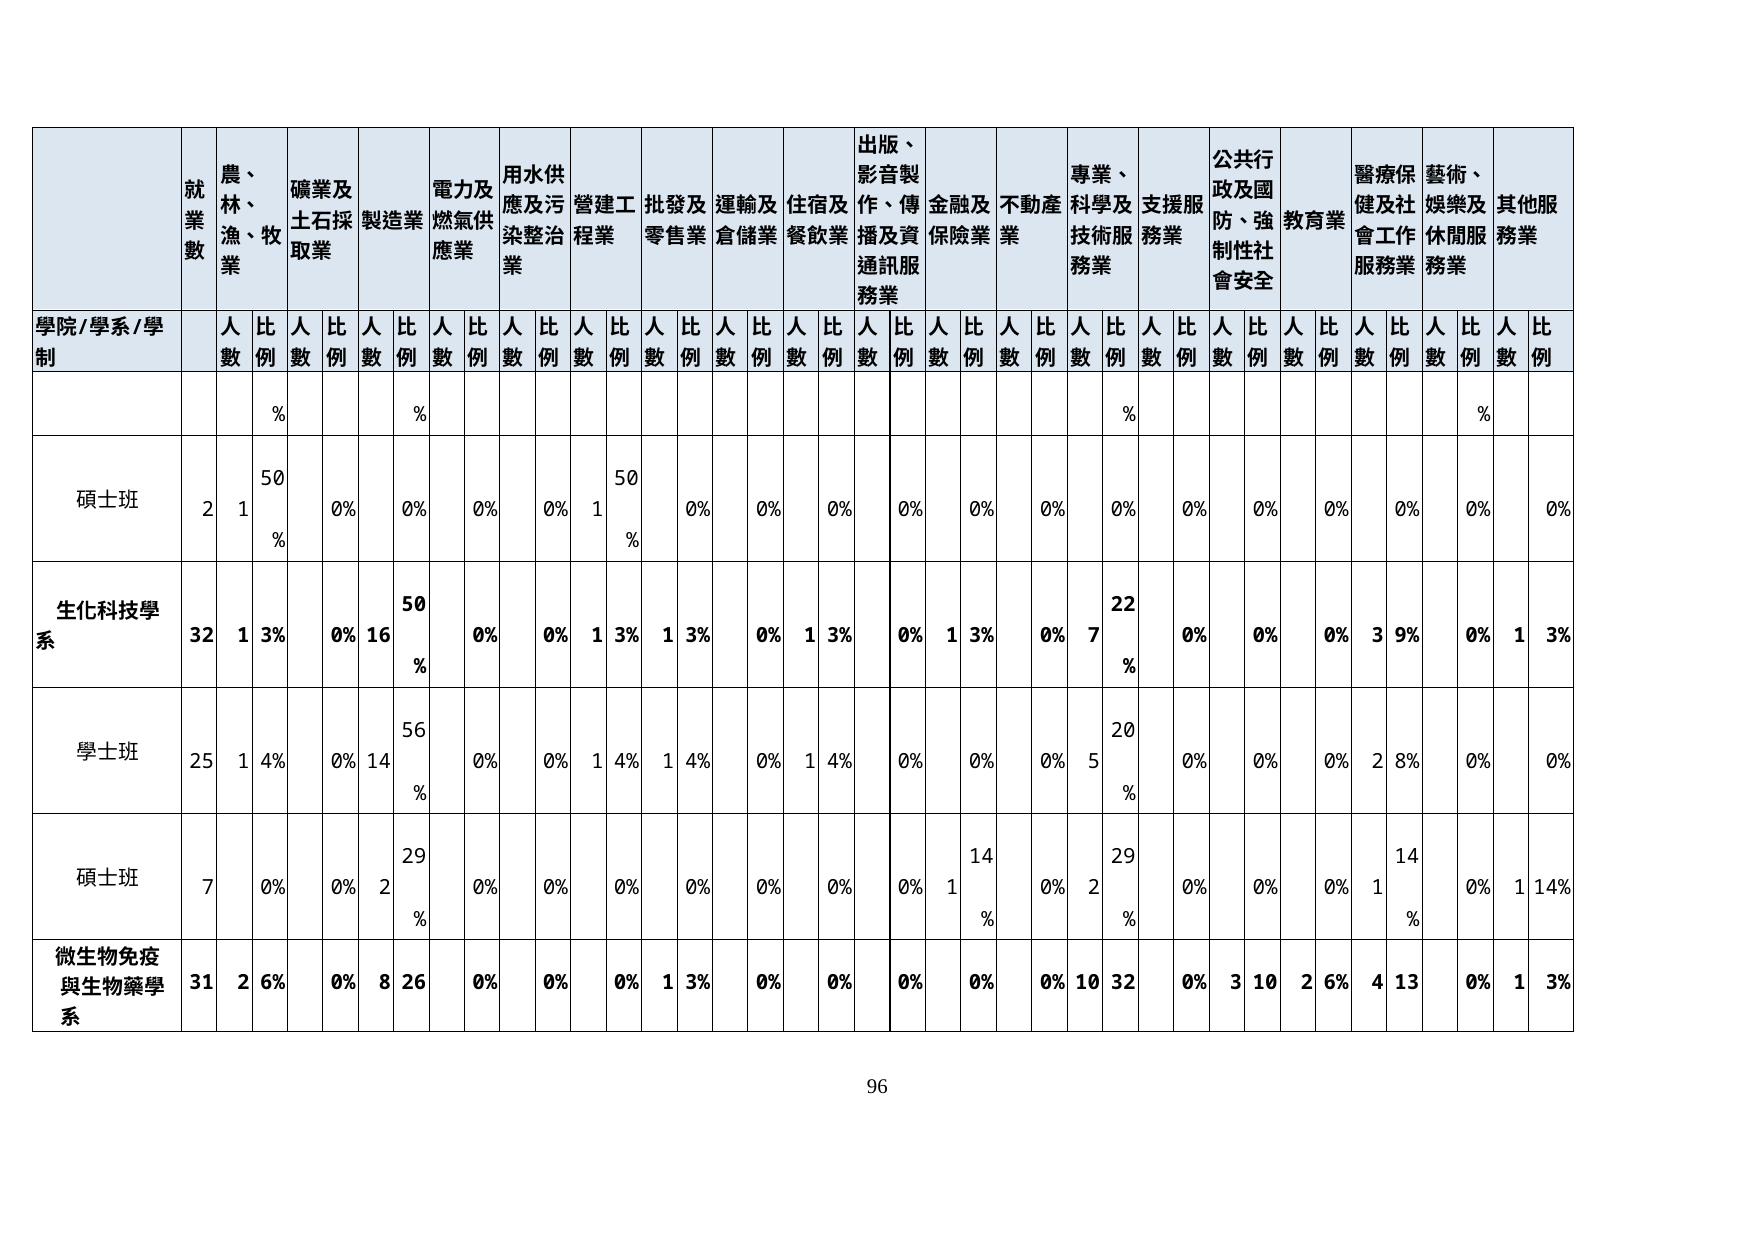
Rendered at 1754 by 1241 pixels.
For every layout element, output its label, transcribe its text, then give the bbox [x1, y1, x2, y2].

table_cell 0% [891, 688, 925, 813]
table_cell [1068, 372, 1102, 435]
table_cell [1210, 688, 1244, 813]
table_header 出版、影音製作、傳播及資通訊服務業 [855, 128, 925, 309]
table_cell 1 [642, 688, 677, 813]
table_cell [997, 562, 1031, 687]
table_cell [182, 311, 216, 371]
table_cell [1423, 562, 1457, 687]
table_cell 1 [571, 688, 606, 813]
table_header 電力及燃氣供應業 [430, 128, 499, 309]
table_cell [819, 372, 854, 435]
table_cell 0% [1032, 436, 1067, 561]
table_cell [1352, 436, 1386, 561]
table_cell [288, 688, 322, 813]
table_cell 人數 [855, 311, 889, 371]
table_cell 比例 [1316, 311, 1351, 371]
table_cell 3% [1529, 940, 1573, 1031]
table_cell 0% [323, 562, 358, 687]
table_cell 3% [607, 562, 641, 687]
table_cell 14% [1387, 814, 1422, 939]
table_cell [1139, 940, 1173, 1031]
table_cell [500, 940, 535, 1031]
table_cell 14% [1529, 814, 1573, 939]
table_header 營建工程業 [571, 128, 641, 309]
table_cell 0% [1316, 436, 1351, 561]
table_cell 0% [1316, 814, 1351, 939]
table_cell 生化科技學系 [33, 562, 181, 687]
table_cell [1139, 436, 1173, 561]
table_cell 0% [607, 940, 641, 1031]
table_cell 1 [1494, 940, 1528, 1031]
table_cell [288, 940, 322, 1031]
table_cell 0% [748, 688, 783, 813]
table_cell % [394, 372, 429, 435]
table_cell [1529, 372, 1573, 435]
table_cell 人數 [1281, 311, 1315, 371]
table_header 支援服務業 [1139, 128, 1209, 309]
table_cell 14% [961, 814, 996, 939]
table_cell 14 [359, 688, 393, 813]
table_cell [430, 436, 464, 561]
table_cell 5 [1068, 688, 1102, 813]
table_cell 0% [891, 562, 925, 687]
table_cell [784, 940, 818, 1031]
table_cell [891, 372, 925, 435]
table_cell [642, 814, 677, 939]
table_cell 1 [217, 562, 252, 687]
table_cell 9% [1387, 562, 1422, 687]
table_cell 1 [926, 814, 960, 939]
table_header 就業數 [182, 128, 216, 309]
table_header 運輸及倉儲業 [713, 128, 783, 309]
table_cell 1 [571, 436, 606, 561]
table_cell [1423, 372, 1457, 435]
table_cell 3% [1529, 562, 1573, 687]
table_cell [430, 372, 464, 435]
table_cell 0% [961, 688, 996, 813]
table_cell 人數 [217, 311, 252, 371]
table_cell [926, 436, 960, 561]
table_cell 0% [1032, 940, 1067, 1031]
table_cell 8% [1387, 688, 1422, 813]
table_cell [855, 940, 889, 1031]
table_cell 0% [323, 436, 358, 561]
table_cell 0% [607, 814, 641, 939]
table_cell [855, 814, 889, 939]
table_cell 比例 [607, 311, 641, 371]
table_cell [748, 372, 783, 435]
table_cell [359, 372, 393, 435]
table_cell [1210, 814, 1244, 939]
table_cell 32 [182, 562, 216, 687]
table_cell 0% [536, 436, 570, 561]
table_cell [1352, 372, 1386, 435]
table_cell 1 [217, 688, 252, 813]
table_cell 1 [1494, 562, 1528, 687]
table_cell 碩士班 [33, 814, 181, 939]
table_cell [926, 940, 960, 1031]
table_cell 0% [1032, 814, 1067, 939]
table_cell 0% [748, 436, 783, 561]
table_cell 0% [1103, 436, 1138, 561]
table_cell [784, 436, 818, 561]
table_cell 人數 [1210, 311, 1244, 371]
table_cell 4% [819, 688, 854, 813]
table_cell 人數 [642, 311, 677, 371]
table_cell 1 [926, 562, 960, 687]
table_cell 3 [1210, 940, 1244, 1031]
table_cell 1 [642, 562, 677, 687]
table_cell 25 [182, 688, 216, 813]
table_cell 0% [1316, 688, 1351, 813]
table_cell 0% [1174, 688, 1209, 813]
table_cell 0% [253, 814, 287, 939]
table_cell 比例 [1245, 311, 1280, 371]
table_cell 1 [1352, 814, 1386, 939]
table_cell 7 [1068, 562, 1102, 687]
table_cell 0% [1387, 436, 1422, 561]
table_cell 比例 [678, 311, 712, 371]
table_cell [997, 940, 1031, 1031]
table_cell [1139, 814, 1173, 939]
table_cell 0% [1316, 562, 1351, 687]
table_cell % [1103, 372, 1138, 435]
table_cell 8 [359, 940, 393, 1031]
table_cell [1139, 562, 1173, 687]
table_cell [430, 562, 464, 687]
table_header [33, 128, 181, 309]
table_cell 比例 [1458, 311, 1493, 371]
table_cell 比例 [323, 311, 358, 371]
table_cell 0% [1529, 688, 1573, 813]
table_cell 0% [536, 562, 570, 687]
table_cell [855, 562, 889, 687]
table_cell 7 [182, 814, 216, 939]
table_cell [642, 372, 677, 435]
table_cell [1281, 688, 1315, 813]
table_cell 29% [1103, 814, 1138, 939]
table_cell 比例 [1174, 311, 1209, 371]
table_cell 0% [678, 436, 712, 561]
table_header 製造業 [359, 128, 429, 309]
table_cell 人數 [784, 311, 818, 371]
table_cell 13 [1387, 940, 1422, 1031]
table_header 教育業 [1281, 128, 1351, 309]
table_cell 比例 [1529, 311, 1573, 371]
table_cell [571, 372, 606, 435]
table_cell 29% [394, 814, 429, 939]
table_cell [855, 372, 889, 435]
table_cell 人數 [288, 311, 322, 371]
table_cell 56% [394, 688, 429, 813]
table_cell [1423, 436, 1457, 561]
table_cell [1316, 372, 1351, 435]
table_cell 0% [465, 940, 499, 1031]
table_cell 人數 [571, 311, 606, 371]
table_cell [430, 688, 464, 813]
table_header 住宿及餐飲業 [784, 128, 854, 309]
table_cell 4 [1352, 940, 1386, 1031]
table_cell 學士班 [33, 688, 181, 813]
table_cell [1174, 372, 1209, 435]
table_cell 6% [253, 940, 287, 1031]
table_cell 0% [961, 940, 996, 1031]
table_cell 比例 [819, 311, 854, 371]
table_cell [607, 372, 641, 435]
table_cell [1387, 372, 1422, 435]
table_cell [1210, 562, 1244, 687]
table_cell 4% [253, 688, 287, 813]
table_cell 0% [1174, 814, 1209, 939]
table_cell 人數 [1139, 311, 1173, 371]
table_cell 32 [1103, 940, 1138, 1031]
table_header 礦業及土石採取業 [288, 128, 358, 309]
table_cell 0% [323, 814, 358, 939]
table_cell 0% [1458, 940, 1493, 1031]
table_cell 0% [891, 814, 925, 939]
table_cell 3% [253, 562, 287, 687]
table_cell 0% [748, 562, 783, 687]
table_header 醫療保健及社會工作服務業 [1352, 128, 1422, 309]
table_cell [678, 372, 712, 435]
table_cell 0% [536, 814, 570, 939]
table_cell 人數 [1352, 311, 1386, 371]
table_cell 26 [394, 940, 429, 1031]
table_cell 人數 [926, 311, 960, 371]
table_cell 3 [1352, 562, 1386, 687]
table_cell 3% [819, 562, 854, 687]
table_cell 0% [465, 562, 499, 687]
table_cell 2 [359, 814, 393, 939]
table_cell 0% [1458, 688, 1493, 813]
table_cell 比例 [1387, 311, 1422, 371]
table_cell 1 [784, 688, 818, 813]
table_cell [1423, 814, 1457, 939]
table_cell 0% [323, 688, 358, 813]
table_cell [926, 688, 960, 813]
table_cell 0% [465, 814, 499, 939]
table_cell 0% [536, 688, 570, 813]
table_cell 0% [536, 940, 570, 1031]
table_cell [1139, 688, 1173, 813]
table_cell 0% [1458, 436, 1493, 561]
table_header 批發及零售業 [642, 128, 712, 309]
table_cell [500, 436, 535, 561]
table_header 其他服務業 [1494, 128, 1573, 309]
table_cell 0% [1174, 562, 1209, 687]
table_cell 0% [323, 940, 358, 1031]
table_cell [288, 814, 322, 939]
table_cell [1032, 372, 1067, 435]
table_cell 比例 [891, 311, 925, 371]
table_cell 50% [394, 562, 429, 687]
table_cell 人數 [713, 311, 747, 371]
table_cell [430, 940, 464, 1031]
table_cell 0% [891, 436, 925, 561]
table_cell [182, 372, 216, 435]
table_cell [500, 814, 535, 939]
table_cell [323, 372, 358, 435]
table_header 藝術、娛樂及休閒服務業 [1423, 128, 1493, 309]
table_header 用水供應及污染整治業 [500, 128, 570, 309]
table_header 不動產業 [997, 128, 1067, 309]
table_cell 1 [217, 436, 252, 561]
table_cell 50% [253, 436, 287, 561]
table_cell [536, 372, 570, 435]
table_cell 0% [961, 436, 996, 561]
table_cell 10 [1245, 940, 1280, 1031]
table_cell [642, 436, 677, 561]
table_cell 人數 [1494, 311, 1528, 371]
table_cell [288, 562, 322, 687]
table_cell % [253, 372, 287, 435]
table_cell [500, 562, 535, 687]
table_cell [1281, 436, 1315, 561]
table_cell 0% [465, 688, 499, 813]
table_cell [288, 372, 322, 435]
table_cell 人數 [500, 311, 535, 371]
table_cell [1281, 372, 1315, 435]
table_cell 3% [678, 562, 712, 687]
table_cell 16 [359, 562, 393, 687]
table_cell [1494, 688, 1528, 813]
table_cell [713, 436, 747, 561]
table_cell 0% [819, 814, 854, 939]
table_cell 0% [394, 436, 429, 561]
table_cell 比例 [961, 311, 996, 371]
table_cell [33, 372, 181, 435]
table_cell [997, 436, 1031, 561]
table_cell 0% [1174, 436, 1209, 561]
table_cell 2 [1352, 688, 1386, 813]
table_cell 比例 [1103, 311, 1138, 371]
table_cell 0% [1458, 814, 1493, 939]
table_cell [997, 372, 1031, 435]
table_cell [1281, 814, 1315, 939]
table_cell [997, 688, 1031, 813]
table_cell 0% [1245, 436, 1280, 561]
table_cell 0% [1245, 814, 1280, 939]
table_cell [359, 436, 393, 561]
table_cell [1494, 436, 1528, 561]
table_cell 人數 [359, 311, 393, 371]
table_cell [1210, 436, 1244, 561]
table_cell [430, 814, 464, 939]
table_cell [926, 372, 960, 435]
table_cell 0% [678, 814, 712, 939]
table_cell [713, 814, 747, 939]
table_cell 1 [642, 940, 677, 1031]
table_cell 2 [1068, 814, 1102, 939]
table_cell [961, 372, 996, 435]
table_cell 50% [607, 436, 641, 561]
table_cell [713, 562, 747, 687]
table_cell 3% [678, 940, 712, 1031]
table_header 公共行政及國防、強制性社會安全 [1210, 128, 1280, 309]
table_cell 比例 [1032, 311, 1067, 371]
table_cell 20% [1103, 688, 1138, 813]
table_cell 0% [1245, 562, 1280, 687]
table_cell 2 [217, 940, 252, 1031]
table_cell [465, 372, 499, 435]
table_cell [784, 372, 818, 435]
table_cell [855, 688, 889, 813]
table_cell 0% [1174, 940, 1209, 1031]
table_cell [713, 372, 747, 435]
table_cell [1281, 562, 1315, 687]
table_cell 學院/學系/學制 [33, 311, 181, 371]
table_cell 6% [1316, 940, 1351, 1031]
table_header 農、林、漁、牧業 [217, 128, 287, 309]
table_cell 2 [182, 436, 216, 561]
table_cell 4% [678, 688, 712, 813]
table_cell 0% [891, 940, 925, 1031]
table_cell 比例 [536, 311, 570, 371]
table_cell 人數 [1068, 311, 1102, 371]
table_cell 1 [1494, 814, 1528, 939]
table_cell [1245, 372, 1280, 435]
table_cell 0% [748, 814, 783, 939]
table_cell [855, 436, 889, 561]
table_cell [571, 940, 606, 1031]
table_cell [784, 814, 818, 939]
table_cell 0% [1032, 688, 1067, 813]
table_cell 2 [1281, 940, 1315, 1031]
table_cell 22% [1103, 562, 1138, 687]
table_header 專業、科學及技術服務業 [1068, 128, 1138, 309]
table_cell [1423, 688, 1457, 813]
table_header 金融及保險業 [926, 128, 996, 309]
table_cell 31 [182, 940, 216, 1031]
table_cell 0% [1032, 562, 1067, 687]
table_cell 人數 [997, 311, 1031, 371]
table_cell 0% [1529, 436, 1573, 561]
table_cell 0% [1458, 562, 1493, 687]
table_cell [1210, 372, 1244, 435]
table_cell 0% [1245, 688, 1280, 813]
table_cell [1423, 940, 1457, 1031]
table_cell [713, 940, 747, 1031]
table_cell 0% [748, 940, 783, 1031]
table_cell 比例 [748, 311, 783, 371]
table_cell 3% [961, 562, 996, 687]
table_cell 比例 [465, 311, 499, 371]
table_cell 4% [607, 688, 641, 813]
table_cell [571, 814, 606, 939]
table_cell 1 [571, 562, 606, 687]
table_cell [1494, 372, 1528, 435]
table_cell 微生物免疫與生物藥學系 [33, 940, 181, 1031]
table_cell 碩士班 [33, 436, 181, 561]
table_cell 人數 [1423, 311, 1457, 371]
table_cell [713, 688, 747, 813]
table_cell [217, 372, 252, 435]
table_cell [217, 814, 252, 939]
table_cell 10 [1068, 940, 1102, 1031]
table_cell 1 [784, 562, 818, 687]
table_cell 比例 [253, 311, 287, 371]
table_cell [500, 372, 535, 435]
table_cell % [1458, 372, 1493, 435]
table_cell [1139, 372, 1173, 435]
table_cell 比例 [394, 311, 429, 371]
table_cell 0% [819, 940, 854, 1031]
table_cell 0% [465, 436, 499, 561]
table_cell [997, 814, 1031, 939]
table_cell 0% [819, 436, 854, 561]
table_cell [288, 436, 322, 561]
table_cell [1068, 436, 1102, 561]
table_cell 人數 [430, 311, 464, 371]
table_cell [500, 688, 535, 813]
